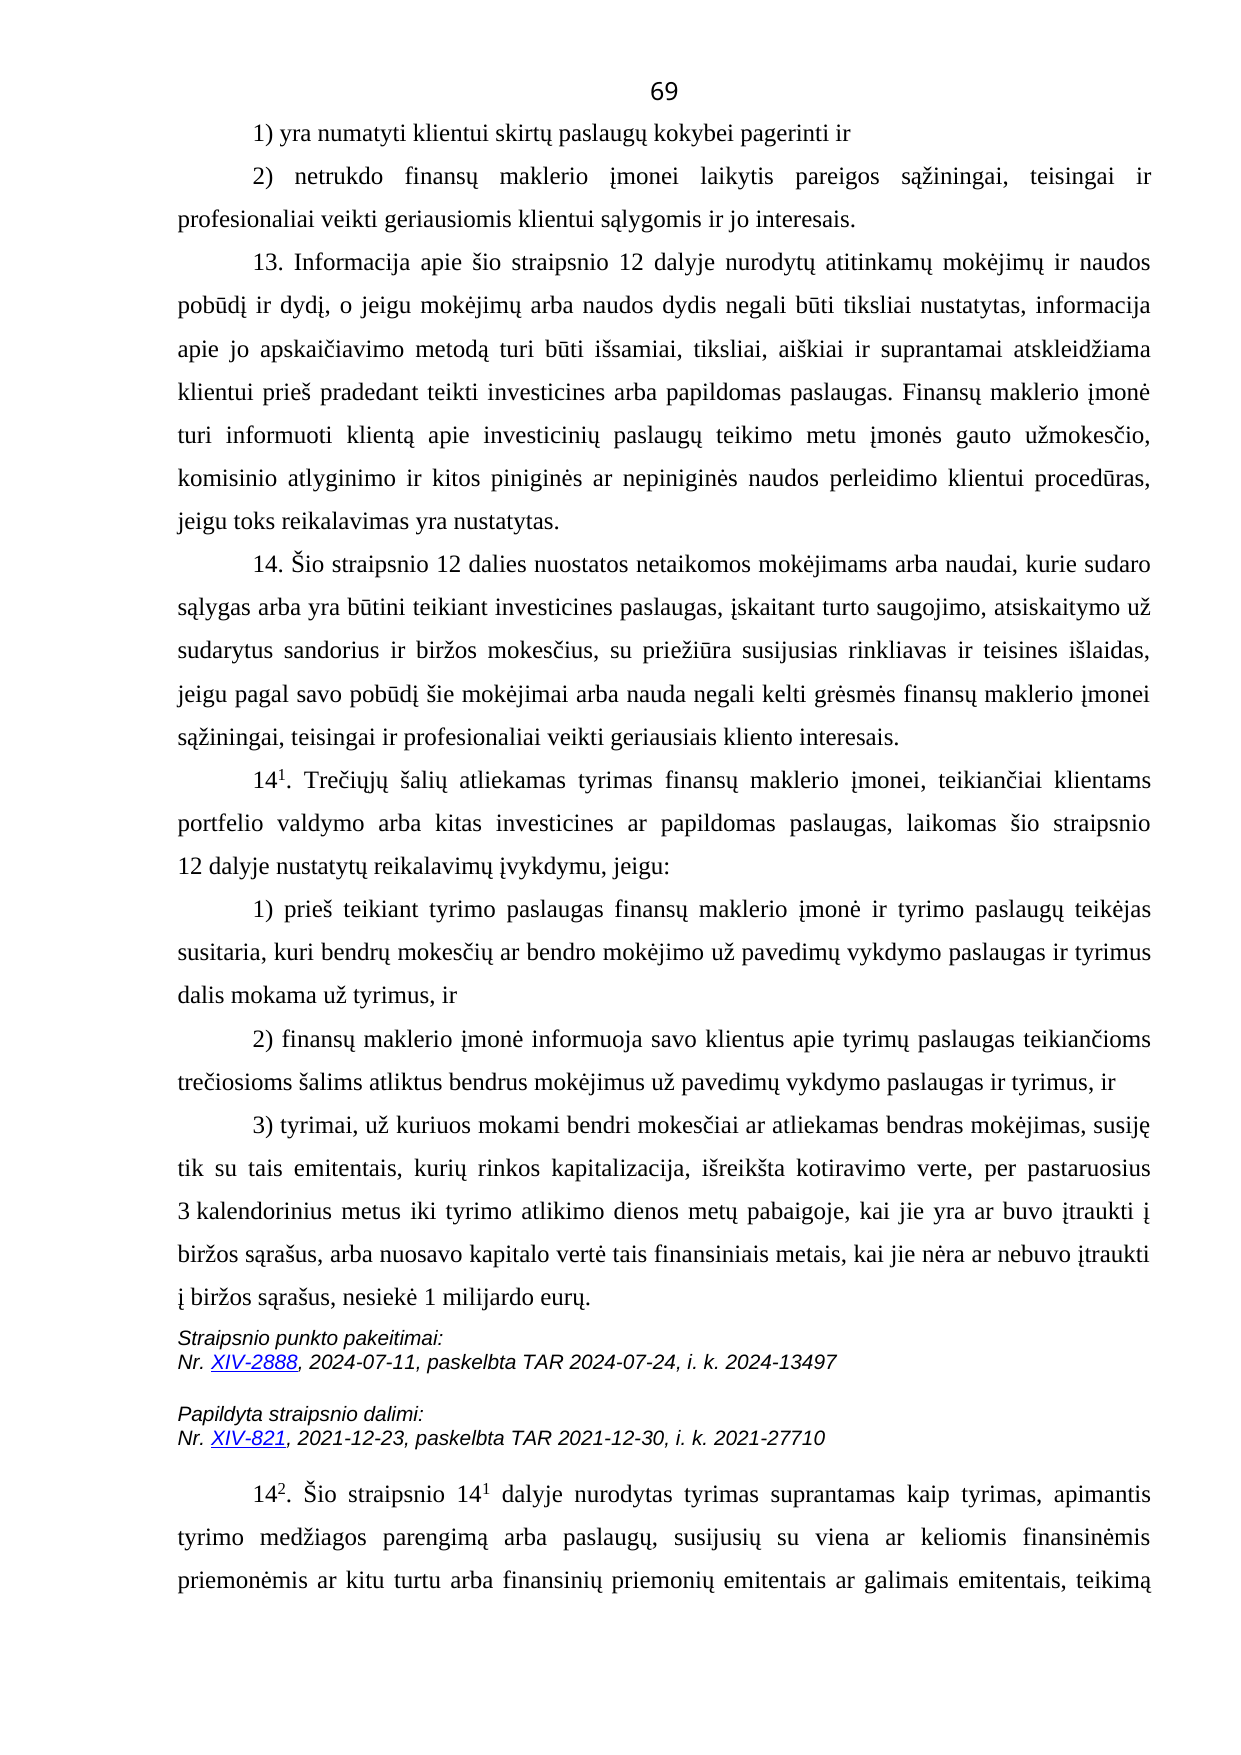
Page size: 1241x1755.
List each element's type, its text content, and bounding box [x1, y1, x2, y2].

text 1) prieš teikiant tyrimo paslaugas finansų maklerio įmonė ir tyrimo paslaugų teikėjas susitaria, kuri bendrų mokesčių ar bendro mokėjimo už pavedimų vykdymo paslaugas ir tyrimus dalis mokama už tyrimus, ir [177, 894, 1152, 1009]
text Nr. XIV-821, 2021-12-23, paskelbta TAR 2021-12-30, i. k. 2021-27710 [177, 1426, 1152, 1450]
text Straipsnio punkto pakeitimai: [177, 1326, 1152, 1349]
text 2) finansų maklerio įmonė informuoja savo klientus apie tyrimų paslaugas teikiančioms trečiosioms šalims atliktus bendrus mokėjimus už pavedimų vykdymo paslaugas ir tyrimus, ir [177, 1024, 1152, 1096]
text 141. Trečiųjų šalių atliekamas tyrimas finansų maklerio įmonei, teikiančiai klientams portfelio valdymo arba kitas investicines ar papildomas paslaugas, laikomas šio straipsnio 12 dalyje nustatytų reikalavimų įvykdymu, jeigu: [177, 765, 1152, 880]
text 1) yra numatyti klientui skirtų paslaugų kokybei pagerinti ir [177, 118, 1152, 147]
text 14. Šio straipsnio 12 dalies nuostatos netaikomos mokėjimams arba naudai, kurie sudaro sąlygas arba yra būtini teikiant investicines paslaugas, įskaitant turto saugojimo, atsiskaitymo už sudarytus sandorius ir biržos mokesčius, su priežiūra susijusias rinkliavas ir teisines išlaidas, jeigu pagal savo pobūdį šie mokėjimai arba nauda negali kelti grėsmės finansų maklerio įmonei sąžiningai, teisingai ir profesionaliai veikti geriausiais kliento interesais. [177, 549, 1152, 751]
text 142. Šio straipsnio 141 dalyje nurodytas tyrimas suprantamas kaip tyrimas, apimantis tyrimo medžiagos parengimą arba paslaugų, susijusių su viena ar keliomis finansinėmis priemonėmis ar kitu turtu arba finansinių priemonių emitentais ar galimais emitentais, teikimą [177, 1479, 1152, 1594]
text Papildyta straipsnio dalimi: [177, 1402, 1152, 1426]
text 13. Informacija apie šio straipsnio 12 dalyje nurodytų atitinkamų mokėjimų ir naudos pobūdį ir dydį, o jeigu mokėjimų arba naudos dydis negali būti tiksliai nustatytas, informacija apie jo apskaičiavimo metodą turi būti išsamiai, tiksliai, aiškiai ir suprantamai atskleidžiama klientui prieš pradedant teikti investicines arba papildomas paslaugas. Finansų maklerio įmonė turi informuoti klientą apie investicinių paslaugų teikimo metu įmonės gauto užmokesčio, komisinio atlyginimo ir kitos piniginės ar nepiniginės naudos perleidimo klientui procedūras, jeigu toks reikalavimas yra nustatytas. [177, 247, 1152, 535]
text Nr. XIV-2888, 2024-07-11, paskelbta TAR 2024-07-24, i. k. 2024-13497 [177, 1349, 1152, 1373]
text 2) netrukdo finansų maklerio įmonei laikytis pareigos sąžiningai, teisingai ir profesionaliai veikti geriausiomis klientui sąlygomis ir jo interesais. [177, 161, 1152, 233]
text 3) tyrimai, už kuriuos mokami bendri mokesčiai ar atliekamas bendras mokėjimas, susiję tik su tais emitentais, kurių rinkos kapitalizacija, išreikšta kotiravimo verte, per pastaruosius 3 kalendorinius metus iki tyrimo atlikimo dienos metų pabaigoje, kai jie yra ar buvo įtraukti į biržos sąrašus, arba nuosavo kapitalo vertė tais finansiniais metais, kai jie nėra ar nebuvo įtraukti į biržos sąrašus, nesiekė 1 milijardo eurų. [177, 1110, 1152, 1311]
